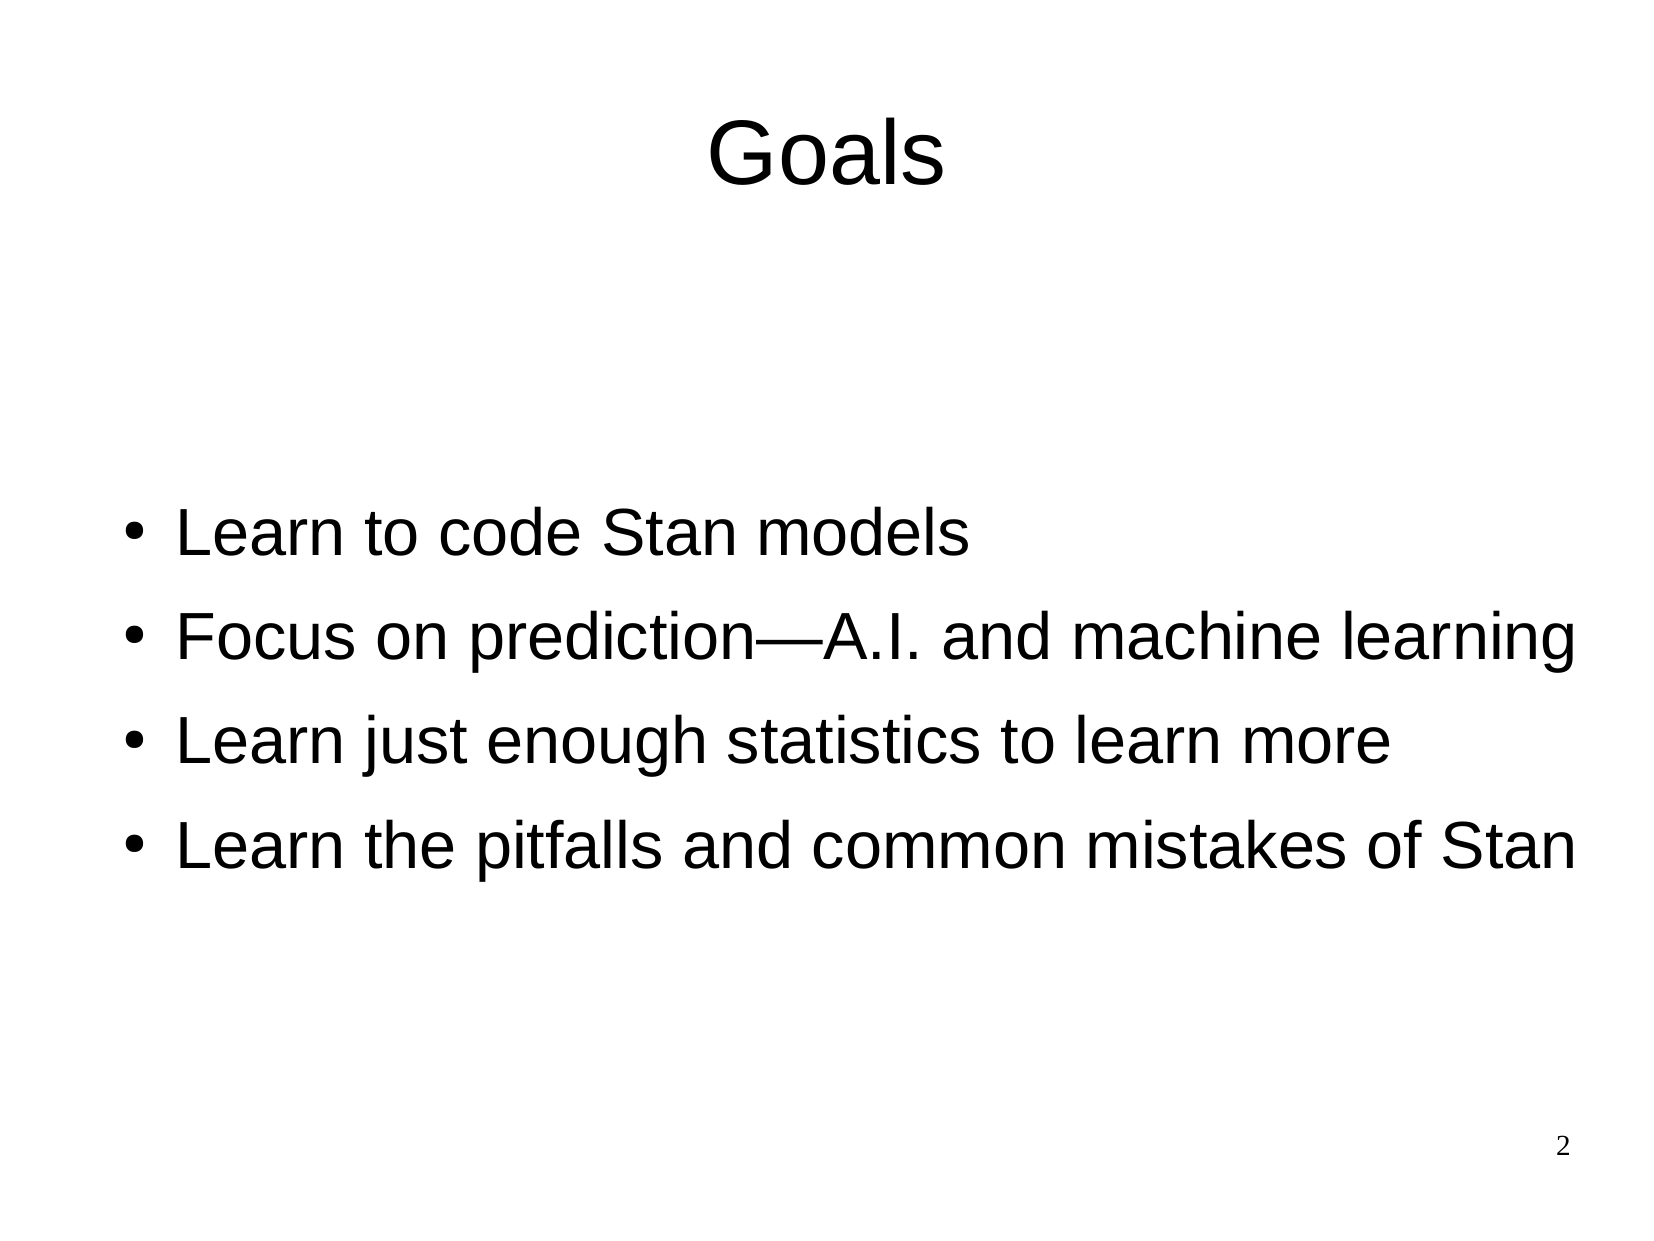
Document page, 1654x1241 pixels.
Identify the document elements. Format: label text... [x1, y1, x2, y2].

title Goals [82, 49, 1571, 257]
list Learn to code Stan models Focus on prediction—A.I. and machine learning Learn just enough statistics to learn more Learn the pitfalls and common mistakes of Stan [105, 495, 1594, 976]
